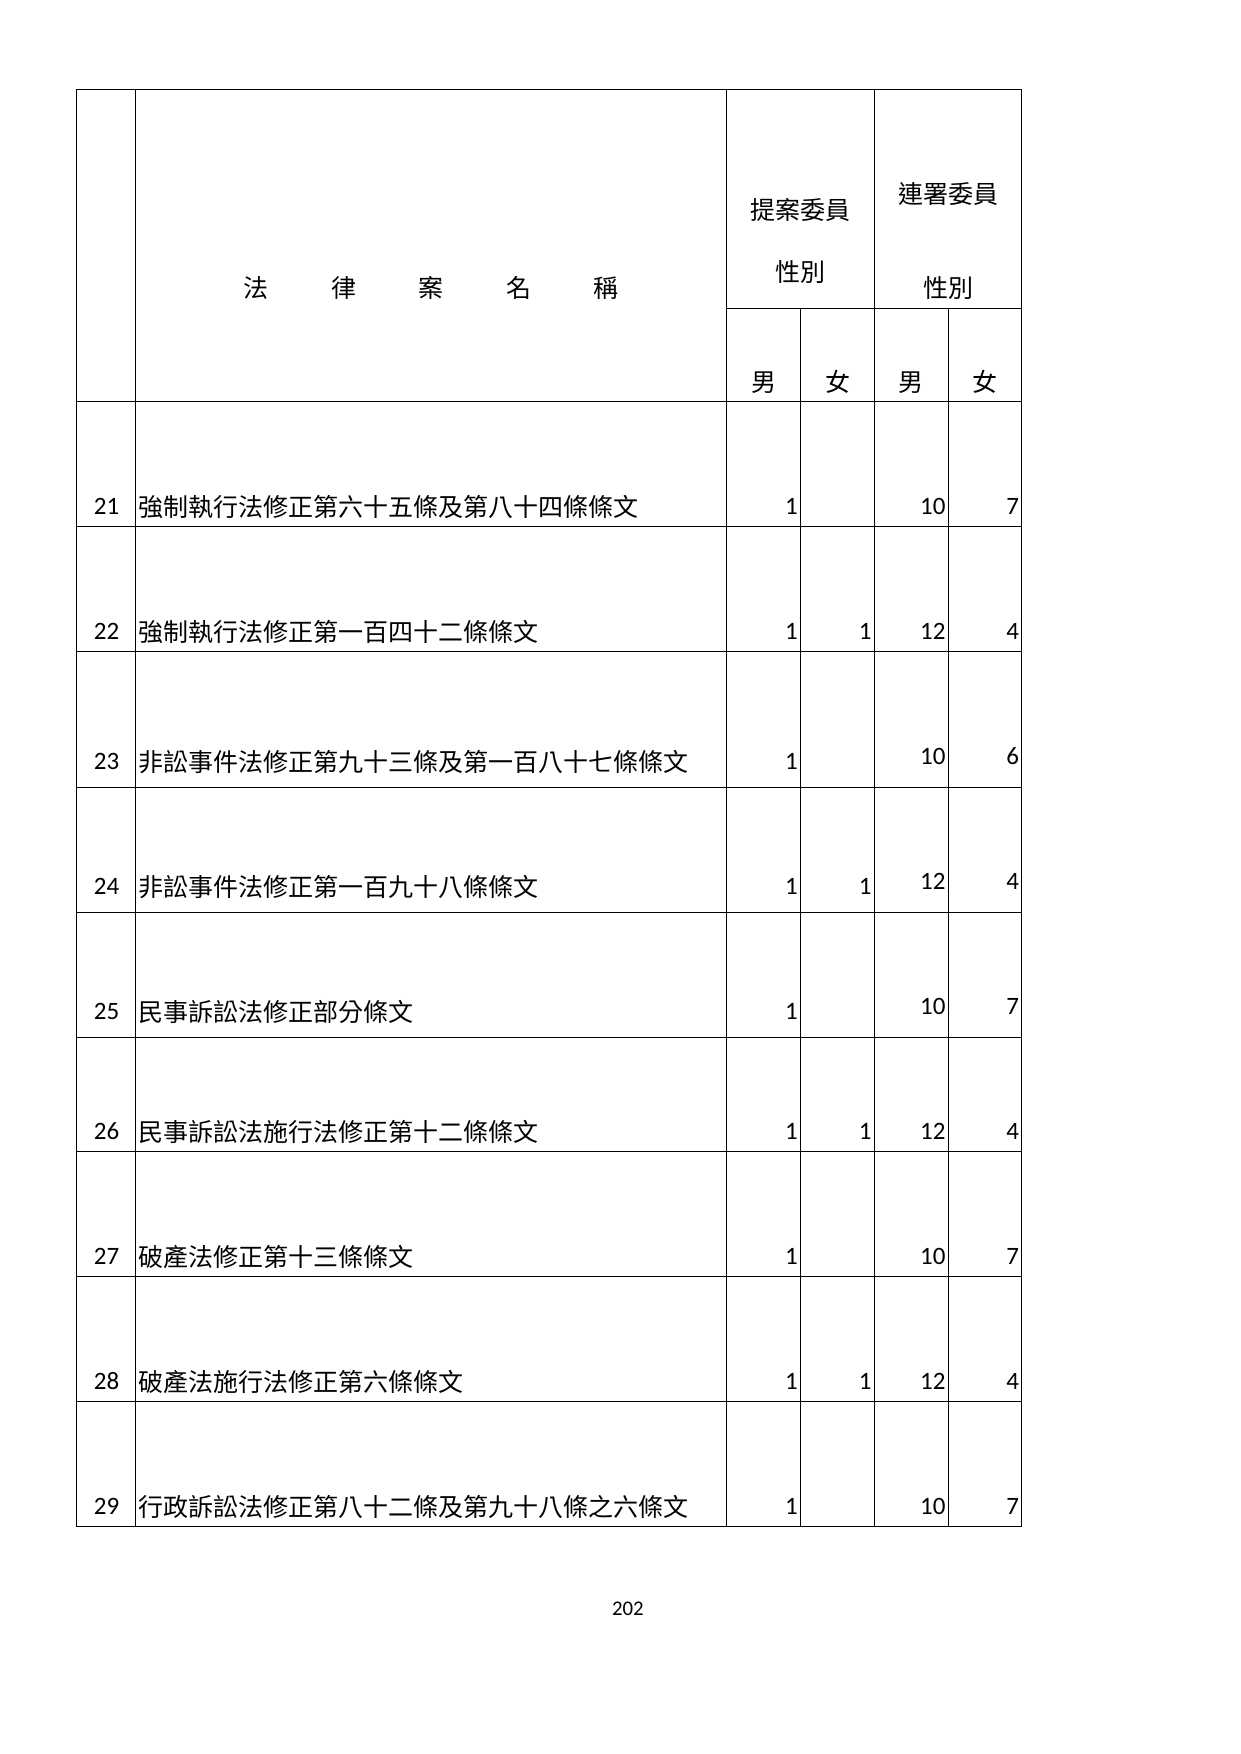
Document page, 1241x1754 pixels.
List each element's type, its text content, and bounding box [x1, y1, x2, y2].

table_cell 4 [949, 1038, 1021, 1151]
table_cell 10 [875, 1152, 948, 1276]
table_cell 1 [727, 913, 800, 1037]
table_cell 民事訴訟法施行法修正第十二條條文 [136, 1038, 726, 1151]
table_cell 男 [875, 309, 948, 401]
table_cell 12 [875, 527, 948, 651]
table_cell 強制執行法修正第六十五條及第八十四條條文 [136, 402, 726, 526]
table_cell 1 [727, 788, 800, 912]
table_cell 29 [77, 1402, 135, 1526]
table_cell 10 [875, 1402, 948, 1526]
table_cell [801, 652, 874, 787]
table_cell 10 [875, 402, 948, 526]
table_cell [801, 1152, 874, 1276]
table_cell 女 [949, 309, 1021, 401]
table_cell 行政訴訟法修正第八十二條及第九十八條之六條文 [136, 1402, 726, 1526]
table_cell 4 [949, 788, 1021, 912]
table_cell [801, 913, 874, 1037]
table_cell 1 [801, 788, 874, 912]
table_cell 非訟事件法修正第九十三條及第一百八十七條條文 [136, 652, 726, 787]
table_cell 23 [77, 652, 135, 787]
table_cell [801, 1402, 874, 1526]
table_cell 男 [727, 309, 800, 401]
table_header 連署委員 性別 [875, 90, 1021, 307]
table_cell 27 [77, 1152, 135, 1276]
table_cell 22 [77, 527, 135, 651]
table_cell 26 [77, 1038, 135, 1151]
table_header 提案委員性別 [727, 90, 874, 307]
table_cell 12 [875, 1277, 948, 1401]
table_cell 7 [949, 402, 1021, 526]
table_cell 1 [727, 402, 800, 526]
table_cell 21 [77, 402, 135, 526]
table_cell 10 [875, 652, 948, 787]
table_cell 1 [801, 527, 874, 651]
table_cell 7 [949, 913, 1021, 1037]
table_cell 4 [949, 527, 1021, 651]
table_cell 24 [77, 788, 135, 912]
table_cell 1 [727, 1402, 800, 1526]
table_cell 1 [801, 1038, 874, 1151]
table_cell 1 [801, 1277, 874, 1401]
table_cell 強制執行法修正第一百四十二條條文 [136, 527, 726, 651]
table_cell 1 [727, 1038, 800, 1151]
table_cell 12 [875, 1038, 948, 1151]
table_cell 25 [77, 913, 135, 1037]
table_cell 7 [949, 1152, 1021, 1276]
table_cell 1 [727, 1277, 800, 1401]
table_cell 破產法施行法修正第六條條文 [136, 1277, 726, 1401]
table_cell 7 [949, 1402, 1021, 1526]
table_cell 4 [949, 1277, 1021, 1401]
table_header 法 律 案 名 稱 [136, 90, 726, 401]
table_cell 12 [875, 788, 948, 912]
table_cell 1 [727, 652, 800, 787]
table_cell 6 [949, 652, 1021, 787]
table_cell 民事訴訟法修正部分條文 [136, 913, 726, 1037]
table_cell 28 [77, 1277, 135, 1401]
table_cell 女 [801, 309, 874, 401]
table_cell [801, 402, 874, 526]
table_cell 1 [727, 1152, 800, 1276]
table_cell 非訟事件法修正第一百九十八條條文 [136, 788, 726, 912]
table_header [77, 90, 135, 401]
table_cell 1 [727, 527, 800, 651]
table_cell 10 [875, 913, 948, 1037]
table_cell 破產法修正第十三條條文 [136, 1152, 726, 1276]
